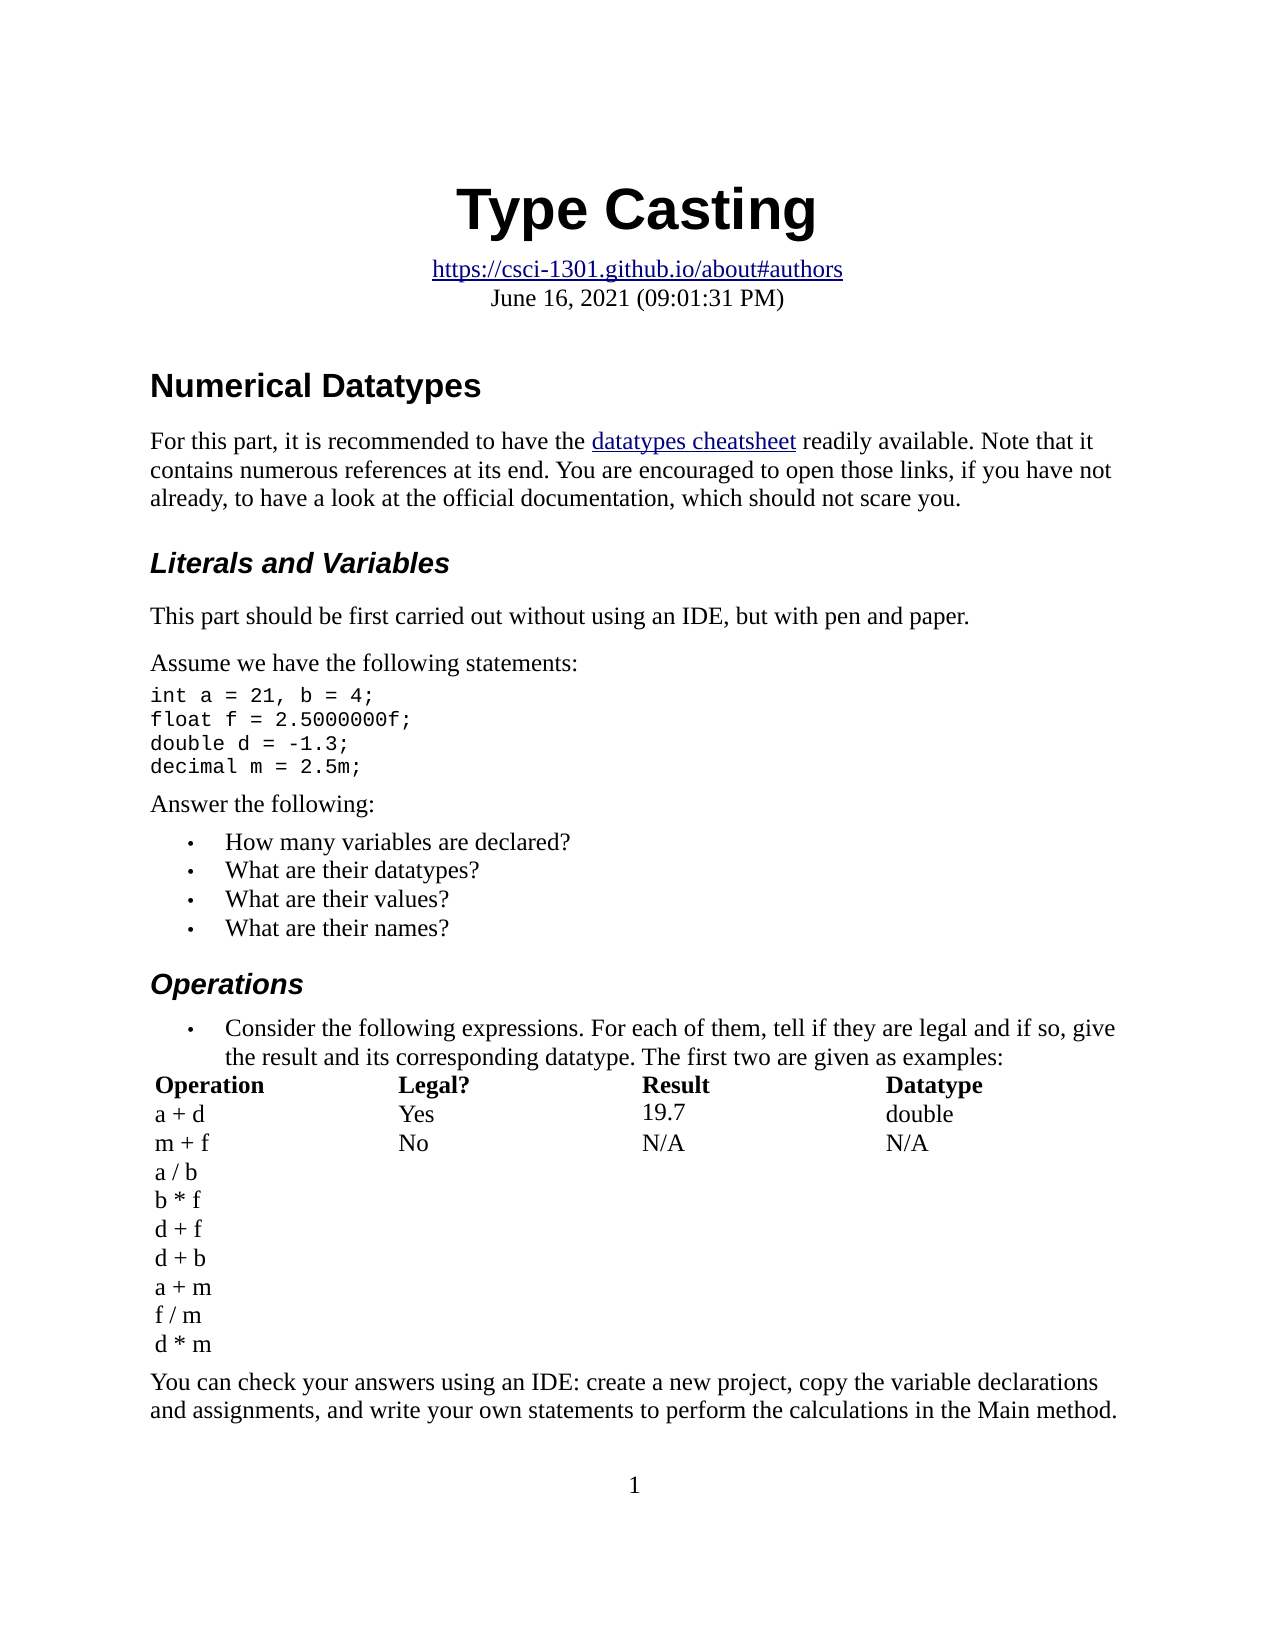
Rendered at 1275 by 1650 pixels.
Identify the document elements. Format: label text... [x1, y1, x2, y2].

table_cell [881, 1214, 1125, 1243]
table_header Legal? [394, 1070, 637, 1099]
text int a = 21, b = 4; [150, 686, 1125, 709]
table_cell [394, 1329, 637, 1358]
table_cell Yes [394, 1099, 637, 1128]
table_cell [881, 1272, 1125, 1300]
table_cell a + d [150, 1099, 394, 1128]
table_cell d * m [150, 1329, 394, 1358]
table_cell [394, 1300, 637, 1329]
table_cell f / m [150, 1300, 394, 1329]
text This part should be first carried out without using an IDE, but with pen and paper. [150, 601, 1125, 630]
table_cell [394, 1185, 637, 1214]
table_cell m + f [150, 1128, 394, 1157]
table_cell [394, 1272, 637, 1300]
table_cell [638, 1243, 881, 1272]
text float f = 2.5000000f; [150, 709, 1125, 733]
list How many variables are declared? [187, 827, 1125, 856]
table_cell N/A [638, 1128, 881, 1157]
table_cell b * f [150, 1185, 394, 1214]
text Assume we have the following statements: [150, 648, 1125, 677]
table_cell double [881, 1099, 1125, 1128]
table_cell [881, 1300, 1125, 1329]
table_cell [638, 1272, 881, 1300]
table_cell a / b [150, 1157, 394, 1185]
table_cell [638, 1157, 881, 1185]
table_cell [881, 1185, 1125, 1214]
text For this part, it is recommended to have the datatypes cheatsheet readily available. Note that it contains numerous references at its end. You are encouraged to open those links, if you have not already, to have a look at the official documentation, which should not scare you. [150, 426, 1125, 512]
text June 16, 2021 (09:01:31 PM) [150, 283, 1125, 312]
list What are their datatypes? [187, 856, 1125, 884]
table_cell [394, 1214, 637, 1243]
list What are their names? [187, 913, 1125, 942]
table_header Result [638, 1070, 881, 1099]
table_cell [638, 1300, 881, 1329]
table_cell [638, 1329, 881, 1358]
table_cell [638, 1099, 881, 1128]
table_cell [394, 1243, 637, 1272]
text Answer the following: [150, 789, 1125, 818]
table_cell d + b [150, 1243, 394, 1272]
table_cell [881, 1243, 1125, 1272]
list What are their values? [187, 884, 1125, 913]
table_cell [881, 1329, 1125, 1358]
text double d = -1.3; [150, 733, 1125, 756]
subtitle Literals and Variables [150, 546, 1125, 580]
text You can check your answers using an IDE: create a new project, copy the variable declarations and assignments, and write your own statements to perform the calculations in the Main method. [150, 1367, 1125, 1424]
table_cell [638, 1185, 881, 1214]
list Consider the following expressions. For each of them, tell if they are legal and if so, give the result and its corresponding datatype. The first two are given as examples: [187, 1013, 1125, 1070]
table_cell a + m [150, 1272, 394, 1300]
table_cell d + f [150, 1214, 394, 1243]
text decimal m = 2.5m; [150, 756, 1125, 780]
table_header Operation [150, 1070, 394, 1099]
table_cell No [394, 1128, 637, 1157]
table_cell N/A [881, 1128, 1125, 1157]
table_cell [638, 1214, 881, 1243]
table_header Datatype [881, 1070, 1125, 1099]
text https://csci-1301.github.io/about#authors [150, 254, 1125, 283]
table_cell [394, 1157, 637, 1185]
subtitle Operations [150, 967, 1125, 1000]
title Type Casting [150, 175, 1125, 242]
table_cell [881, 1157, 1125, 1185]
subtitle Numerical Datatypes [150, 366, 1125, 404]
